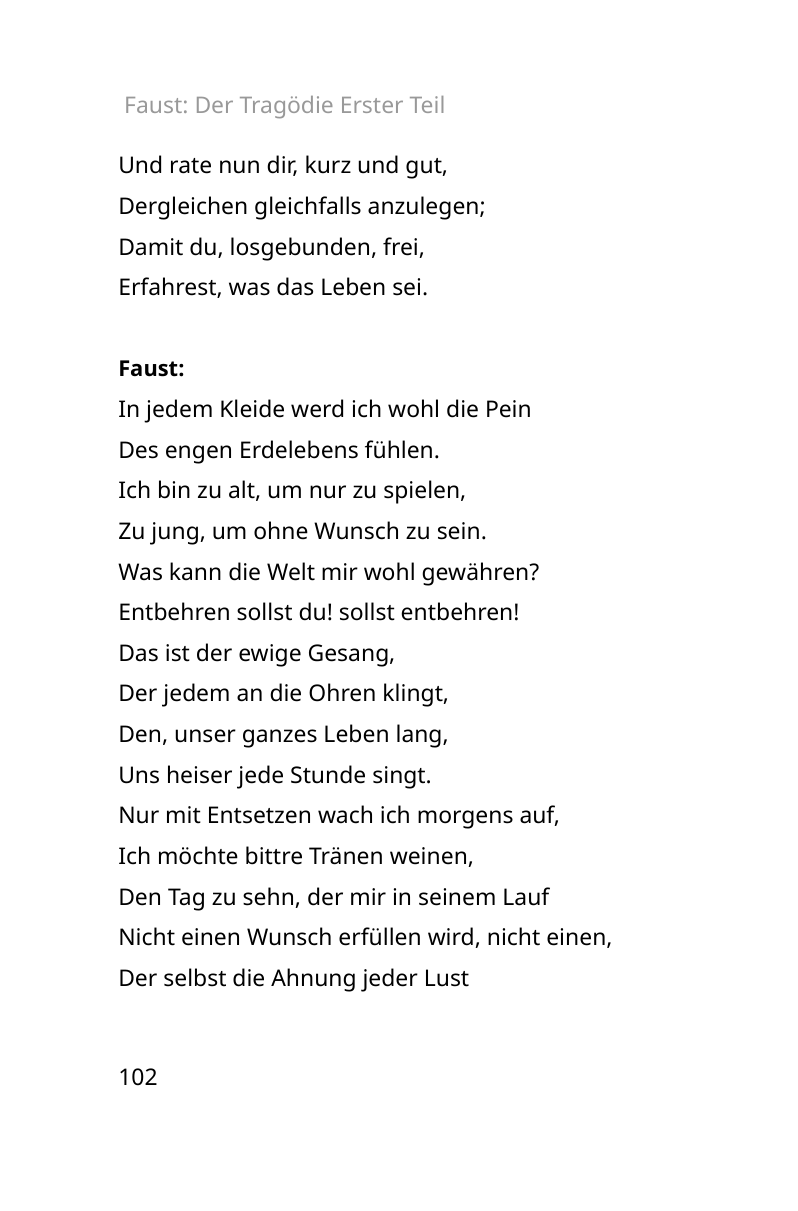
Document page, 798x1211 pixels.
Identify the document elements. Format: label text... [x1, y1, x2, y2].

text Und rate nun dir, kurz und gut, Dergleichen gleichfalls anzulegen; Damit du, losgebunden, frei, Erfahrest, was das Leben sei. [118, 149, 679, 302]
text Faust: In jedem Kleide werd ich wohl die Pein Des engen Erdelebens fühlen. Ich bin zu alt, um nur zu spielen, Zu jung, um ohne Wunsch zu sein. Was kann die Welt mir wohl gewähren? Entbehren sollst du! sollst entbehren! Das ist der ewige Gesang, Der jedem an die Ohren klingt, Den, unser ganzes Leben lang, Uns heiser jede Stunde singt. Nur mit Entsetzen wach ich morgens auf, Ich möchte bittre Tränen weinen, Den Tag zu sehn, der mir in seinem Lauf Nicht einen Wunsch erfüllen wird, nicht einen, Der selbst die Ahnung jeder Lust [118, 329, 679, 993]
